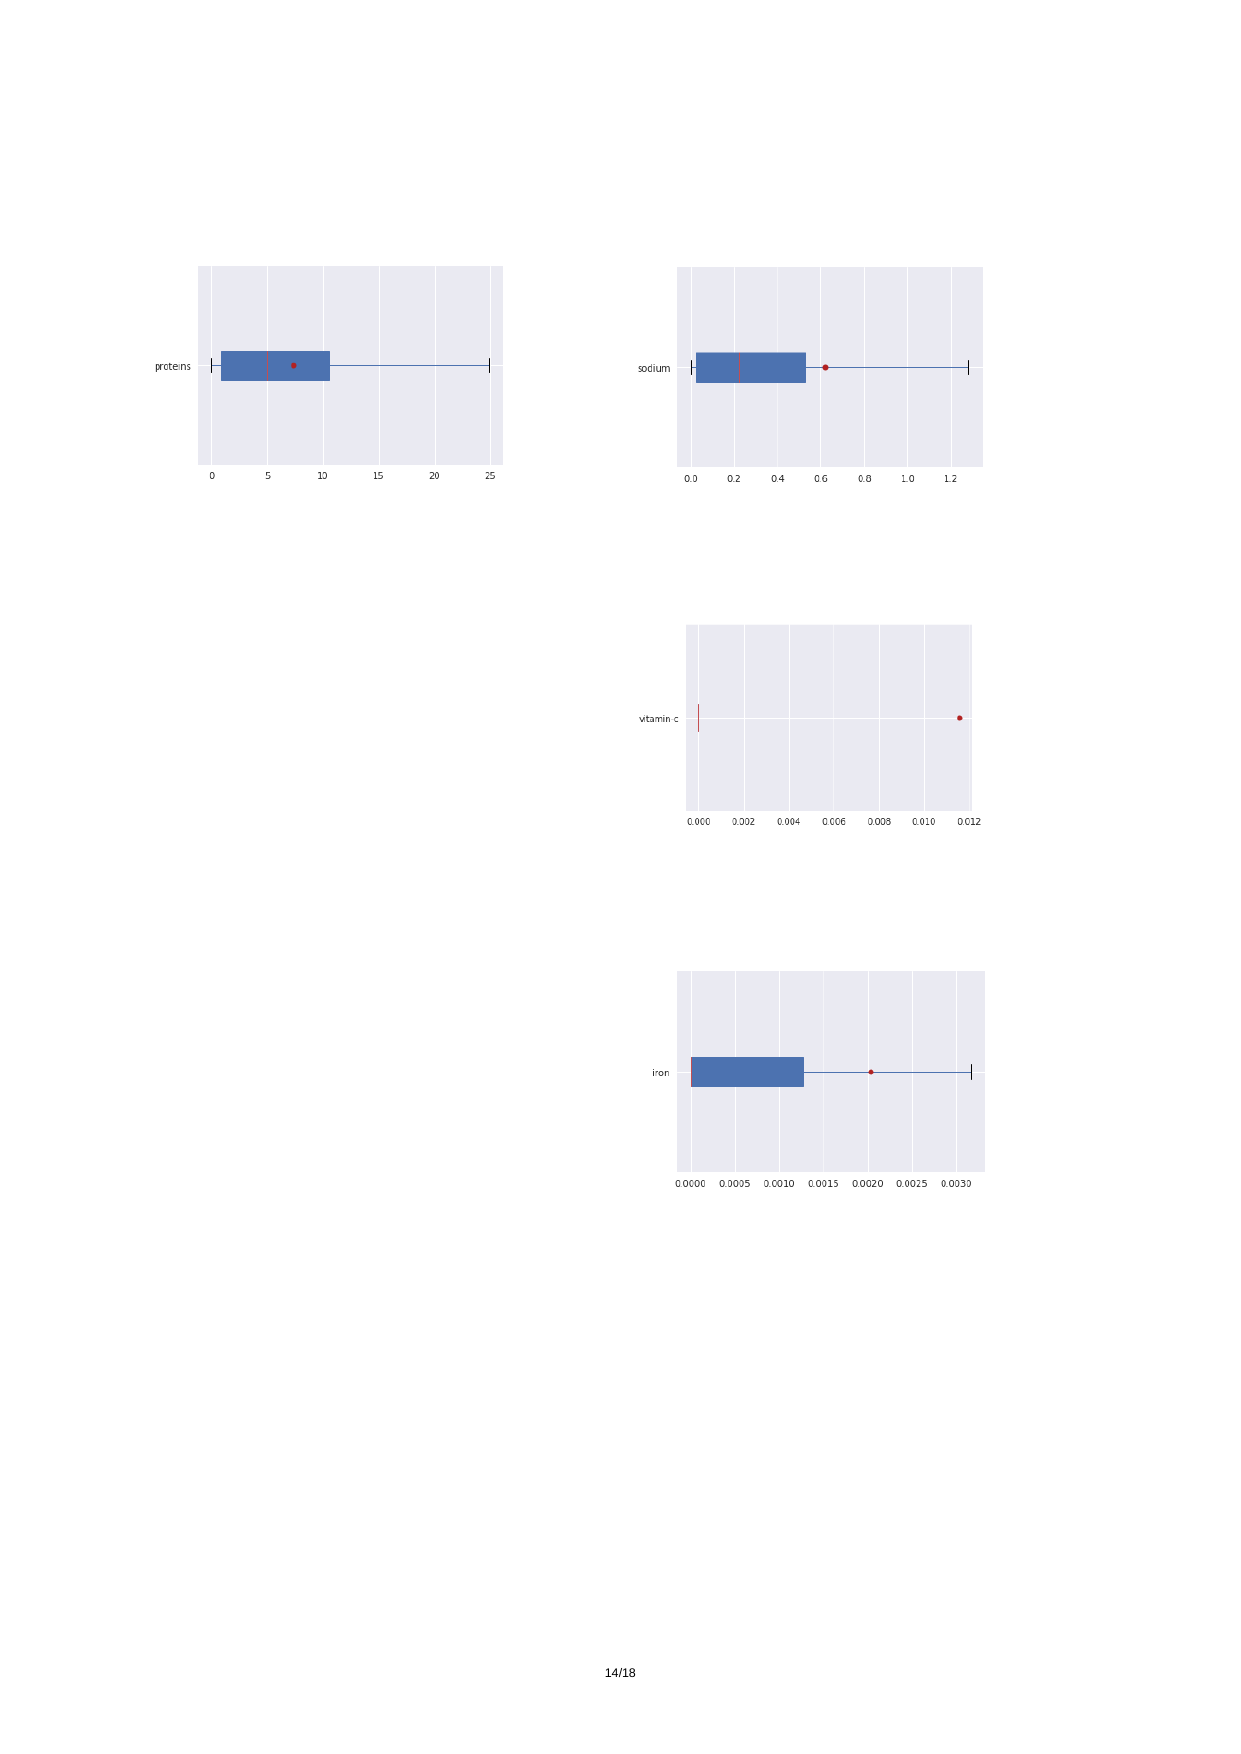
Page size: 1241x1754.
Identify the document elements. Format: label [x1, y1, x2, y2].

picture [147, 260, 509, 486]
picture [630, 262, 988, 489]
picture [633, 619, 987, 831]
picture [645, 965, 991, 1194]
